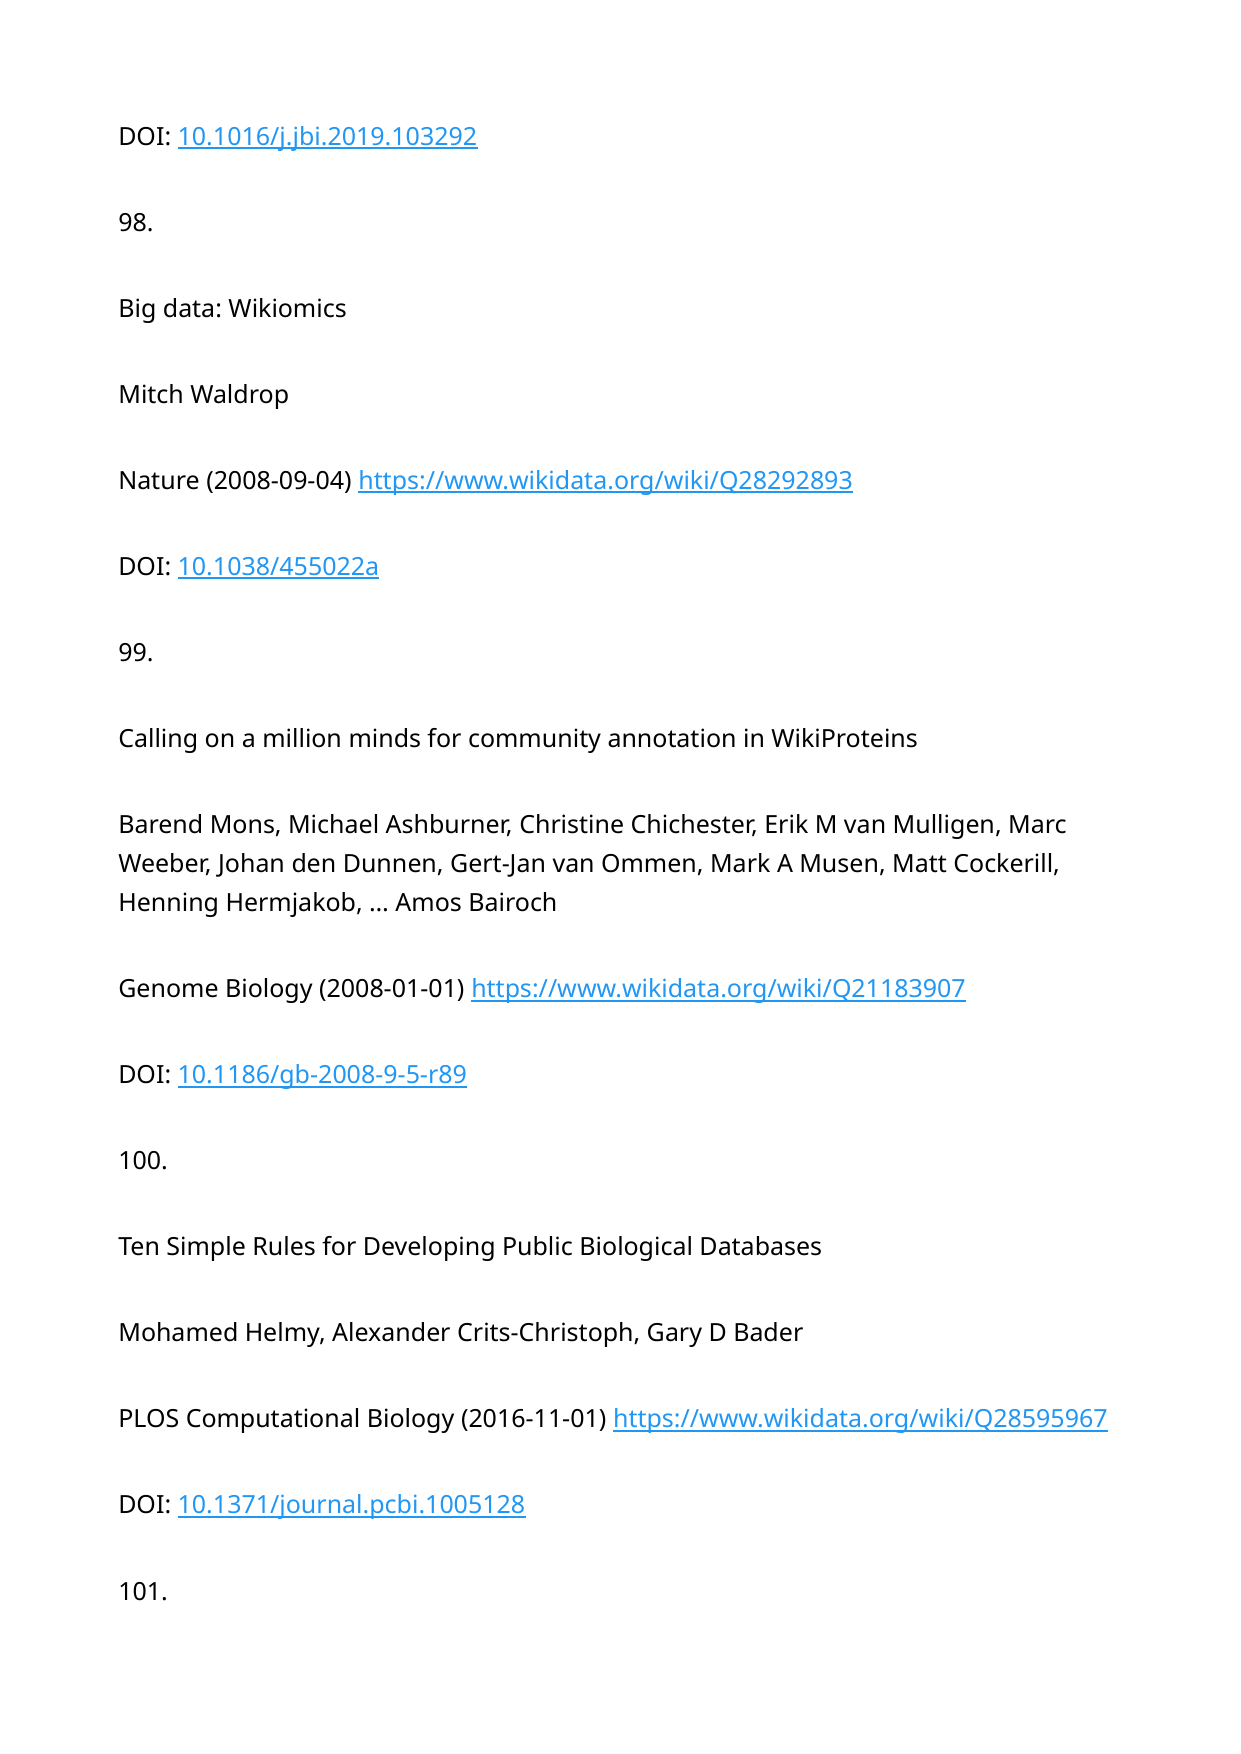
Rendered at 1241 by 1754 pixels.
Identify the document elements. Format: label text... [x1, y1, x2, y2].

text PLOS Computational Biology (2016-11-01) https://www.wikidata.org/wiki/Q28595967 [118, 1401, 1122, 1435]
text Nature (2008-09-04) https://www.wikidata.org/wiki/Q28292893 [118, 462, 1122, 496]
text 101. [118, 1573, 1122, 1607]
text Ten Simple Rules for Developing Public Biological Databases [118, 1229, 1122, 1263]
text Mitch Waldrop [118, 376, 1122, 410]
text 98. [118, 204, 1122, 238]
text 100. [118, 1143, 1122, 1177]
text Big data: Wikiomics [118, 290, 1122, 324]
text DOI: 10.1186/gb-2008-9-5-r89 [118, 1057, 1122, 1091]
text Barend Mons, Michael Ashburner, Christine Chichester, Erik M van Mulligen, Marc Weeber, Johan den Dunnen, Gert-Jan van Ommen, Mark A Musen, Matt Cockerill, Henning Hermjakob, … Amos Bairoch [118, 806, 1122, 919]
text DOI: 10.1038/455022a [118, 548, 1122, 582]
text Genome Biology (2008-01-01) https://www.wikidata.org/wiki/Q21183907 [118, 971, 1122, 1005]
text DOI: 10.1371/journal.pcbi.1005128 [118, 1487, 1122, 1521]
text Calling on a million minds for community annotation in WikiProteins [118, 720, 1122, 754]
text 99. [118, 634, 1122, 668]
text Mohamed Helmy, Alexander Crits-Christoph, Gary D Bader [118, 1315, 1122, 1349]
text DOI: 10.1016/j.jbi.2019.103292 [118, 118, 1122, 152]
